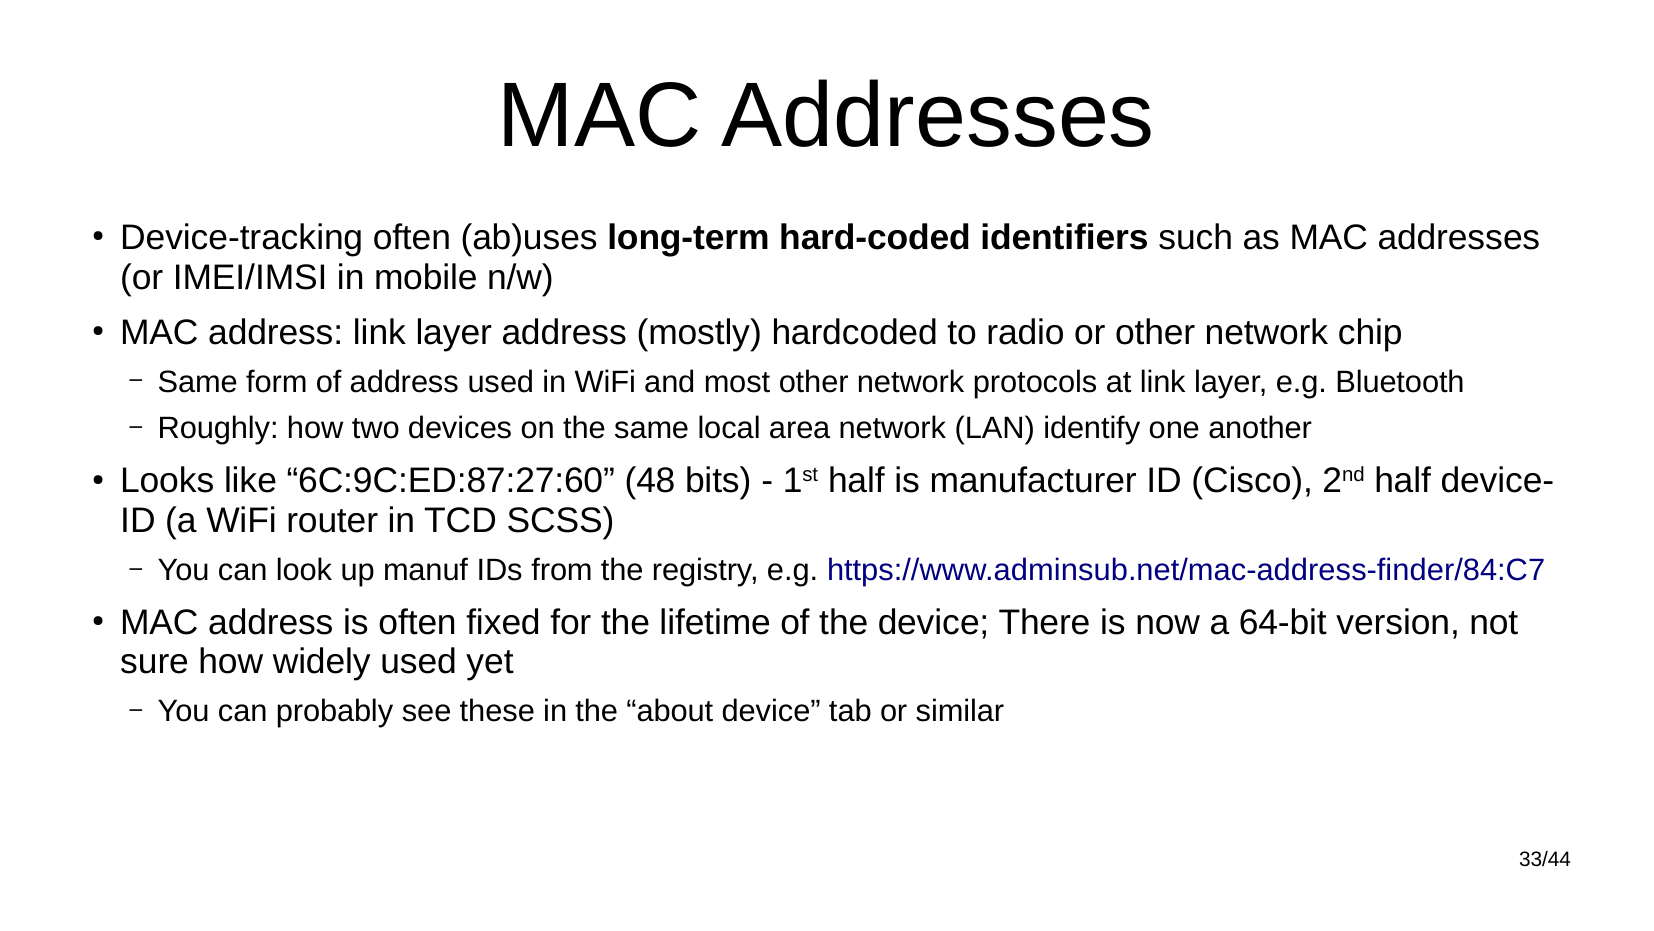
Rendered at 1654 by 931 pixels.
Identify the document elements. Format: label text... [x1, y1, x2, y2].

list Device-tracking often (ab)uses long-term hard-coded identifiers such as MAC addresses (or IMEI/IMSI in mobile n/w) MAC address: link layer address (mostly) hardcoded to radio or other network chip Same form of address used in WiFi and most other network protocols at link layer, e.g. Bluetooth Roughly: how two devices on the same local area network (LAN) identify one another Looks like “6C:9C:ED:87:27:60” (48 bits) - 1st half is manufacturer ID (Cisco), 2nd half device-ID (a WiFi router in TCD SCSS) You can look up manuf IDs from the registry, e.g. https://www.adminsub.net/mac-address-finder/84:C7 MAC address is often fixed for the lifetime of the device; There is now a 64-bit version, not sure how widely used yet You can probably see these in the “about device” tab or similar [82, 217, 1571, 758]
title MAC Addresses [82, 37, 1571, 193]
